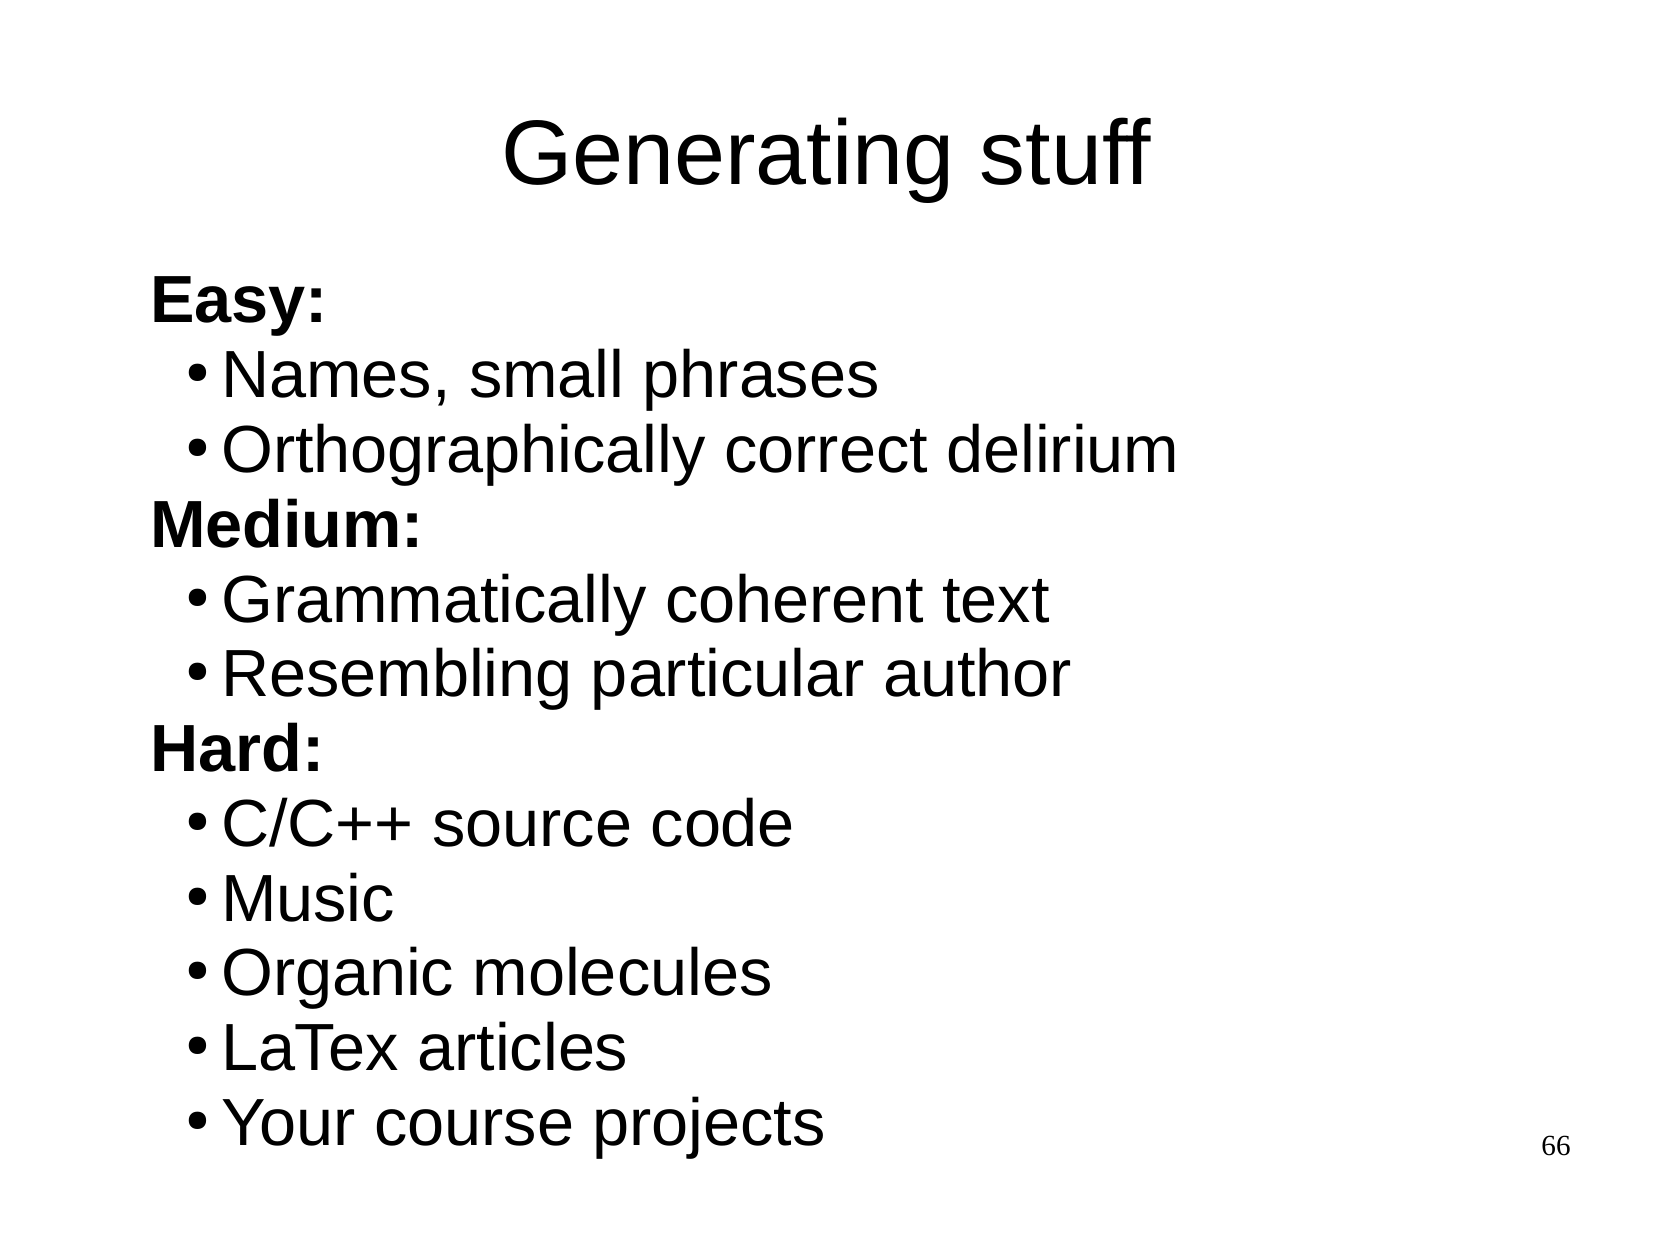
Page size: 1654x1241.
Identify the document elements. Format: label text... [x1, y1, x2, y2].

title Generating stuff [82, 49, 1571, 257]
text_box Easy: Names, small phrases Orthographically correct delirium Medium: Grammatically coherent text Resembling particular author Hard: C/C++ source code Music Organic molecules LaTex articles Your course projects [135, 255, 1517, 1241]
